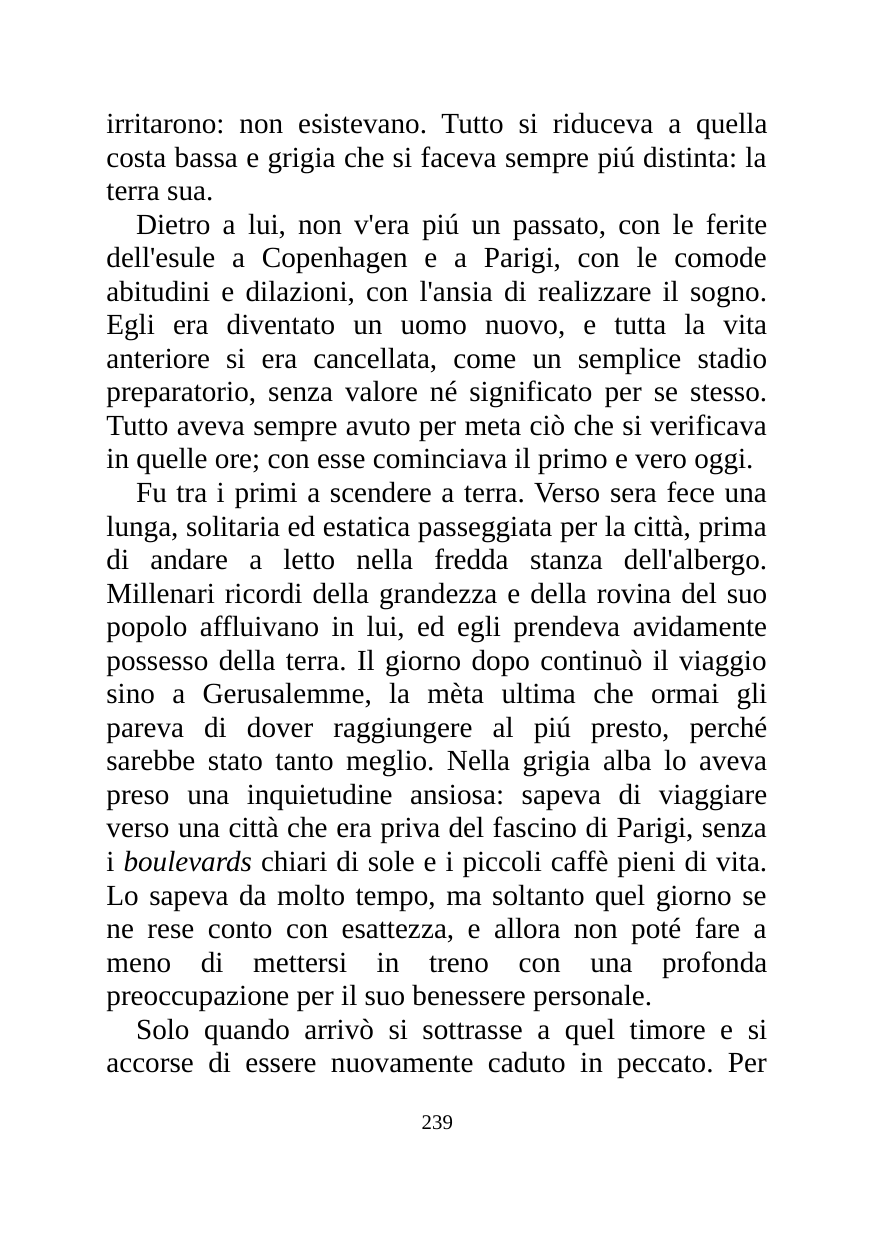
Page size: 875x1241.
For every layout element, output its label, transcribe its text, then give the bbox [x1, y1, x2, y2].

text irritarono: non esistevano. Tutto si riduceva a quella costa bassa e grigia che si faceva sempre piú distinta: la terra sua. [106, 106, 768, 207]
text Solo quando arrivò si sottrasse a quel timore e si accorse di essere nuovamente caduto in peccato. Per [106, 1012, 768, 1079]
text Fu tra i primi a scendere a terra. Verso sera fece una lunga, solitaria ed estatica passeggiata per la città, prima di andare a letto nella fredda stanza dell'albergo. Millenari ricordi della grandezza e della rovina del suo popolo affluivano in lui, ed egli prendeva avidamente possesso della terra. Il giorno dopo continuò il viaggio sino a Gerusalemme, la mèta ultima che ormai gli pareva di dover raggiungere al piú presto, perché sarebbe stato tanto meglio. Nella grigia alba lo aveva preso una inquietudine ansiosa: sapeva di viaggiare verso una città che era priva del fascino di Parigi, senza i boulevards chiari di sole e i piccoli caffè pieni di vita. Lo sapeva da molto tempo, ma soltanto quel giorno se ne rese conto con esattezza, e allora non poté fare a meno di mettersi in treno con una profonda preoccupazione per il suo benessere personale. [106, 475, 768, 1012]
text Dietro a lui, non v'era piú un passato, con le ferite dell'esule a Copenhagen e a Parigi, con le comode abitudini e dilazioni, con l'ansia di realizzare il sogno. Egli era diventato un uomo nuovo, e tutta la vita anteriore si era cancellata, come un semplice stadio preparatorio, senza valore né significato per se stesso. Tutto aveva sempre avuto per meta ciò che si verificava in quelle ore; con esse cominciava il primo e vero oggi. [106, 207, 768, 475]
